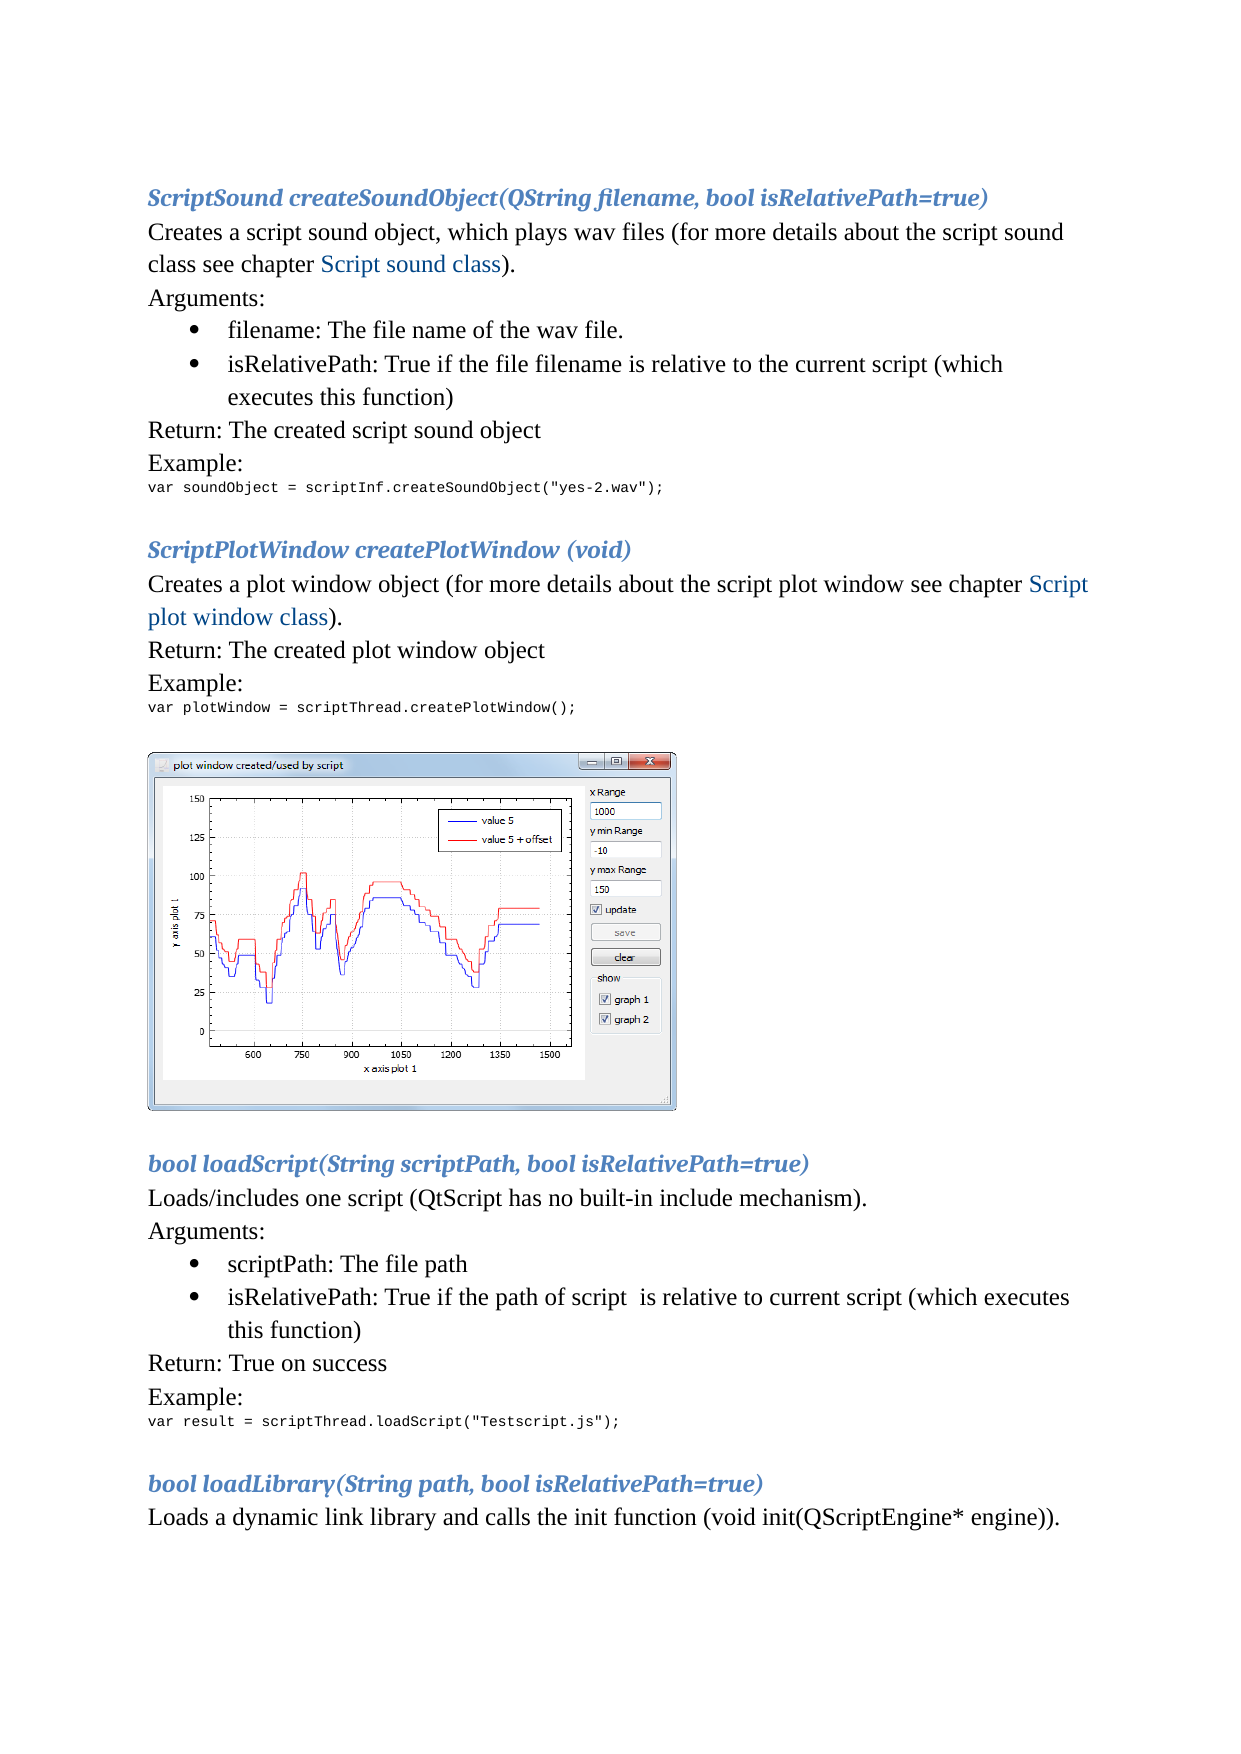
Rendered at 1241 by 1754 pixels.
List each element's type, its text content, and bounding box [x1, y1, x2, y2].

subtitle ScriptPlotWindow createPlotWindow (void) [148, 536, 1093, 564]
text Arguments: [148, 1216, 1093, 1245]
list filename: The file name of the wav file. [190, 316, 1093, 344]
subtitle ScriptSound createSoundObject(QString filename, bool isRelativePath=true) [148, 183, 1093, 212]
picture [147, 752, 677, 1111]
text var result = scriptThread.loadScript("Testscript.js"); [148, 1414, 1093, 1431]
subtitle bool loadScript(String scriptPath, bool isRelativePath=true) [148, 1150, 1093, 1179]
list scriptPath: The file path [190, 1249, 1093, 1278]
text Return: The created script sound object [148, 415, 1093, 443]
text Example: [148, 448, 1093, 476]
list isRelativePath: True if the path of script is relative to current script (which executes this function) [190, 1282, 1093, 1344]
text Creates a script sound object, which plays wav files (for more details about the script sound class see chapter Script sound class). [148, 217, 1093, 278]
text Arguments: [148, 283, 1093, 311]
text var soundObject = scriptInf.createSoundObject("yes-2.wav"); [148, 481, 1093, 497]
text var plotWindow = scriptThread.createPlotWindow(); [148, 701, 1093, 717]
text Example: [148, 668, 1093, 696]
subtitle bool loadLibrary(String path, bool isRelativePath=true) [148, 1469, 1093, 1498]
text Loads a dynamic link library and calls the init function (void init(QScriptEngine* engine)). [148, 1502, 1093, 1531]
text Creates a plot window object (for more details about the script plot window see chapter Script plot window class). [148, 569, 1093, 630]
list isRelativePath: True if the file filename is relative to the current script (which executes this function) [190, 349, 1093, 410]
text Return: True on success [148, 1348, 1093, 1377]
text Example: [148, 1382, 1093, 1410]
text Loads/includes one script (QtScript has no built-in include mechanism). [148, 1183, 1093, 1212]
text Return: The created plot window object [148, 635, 1093, 663]
